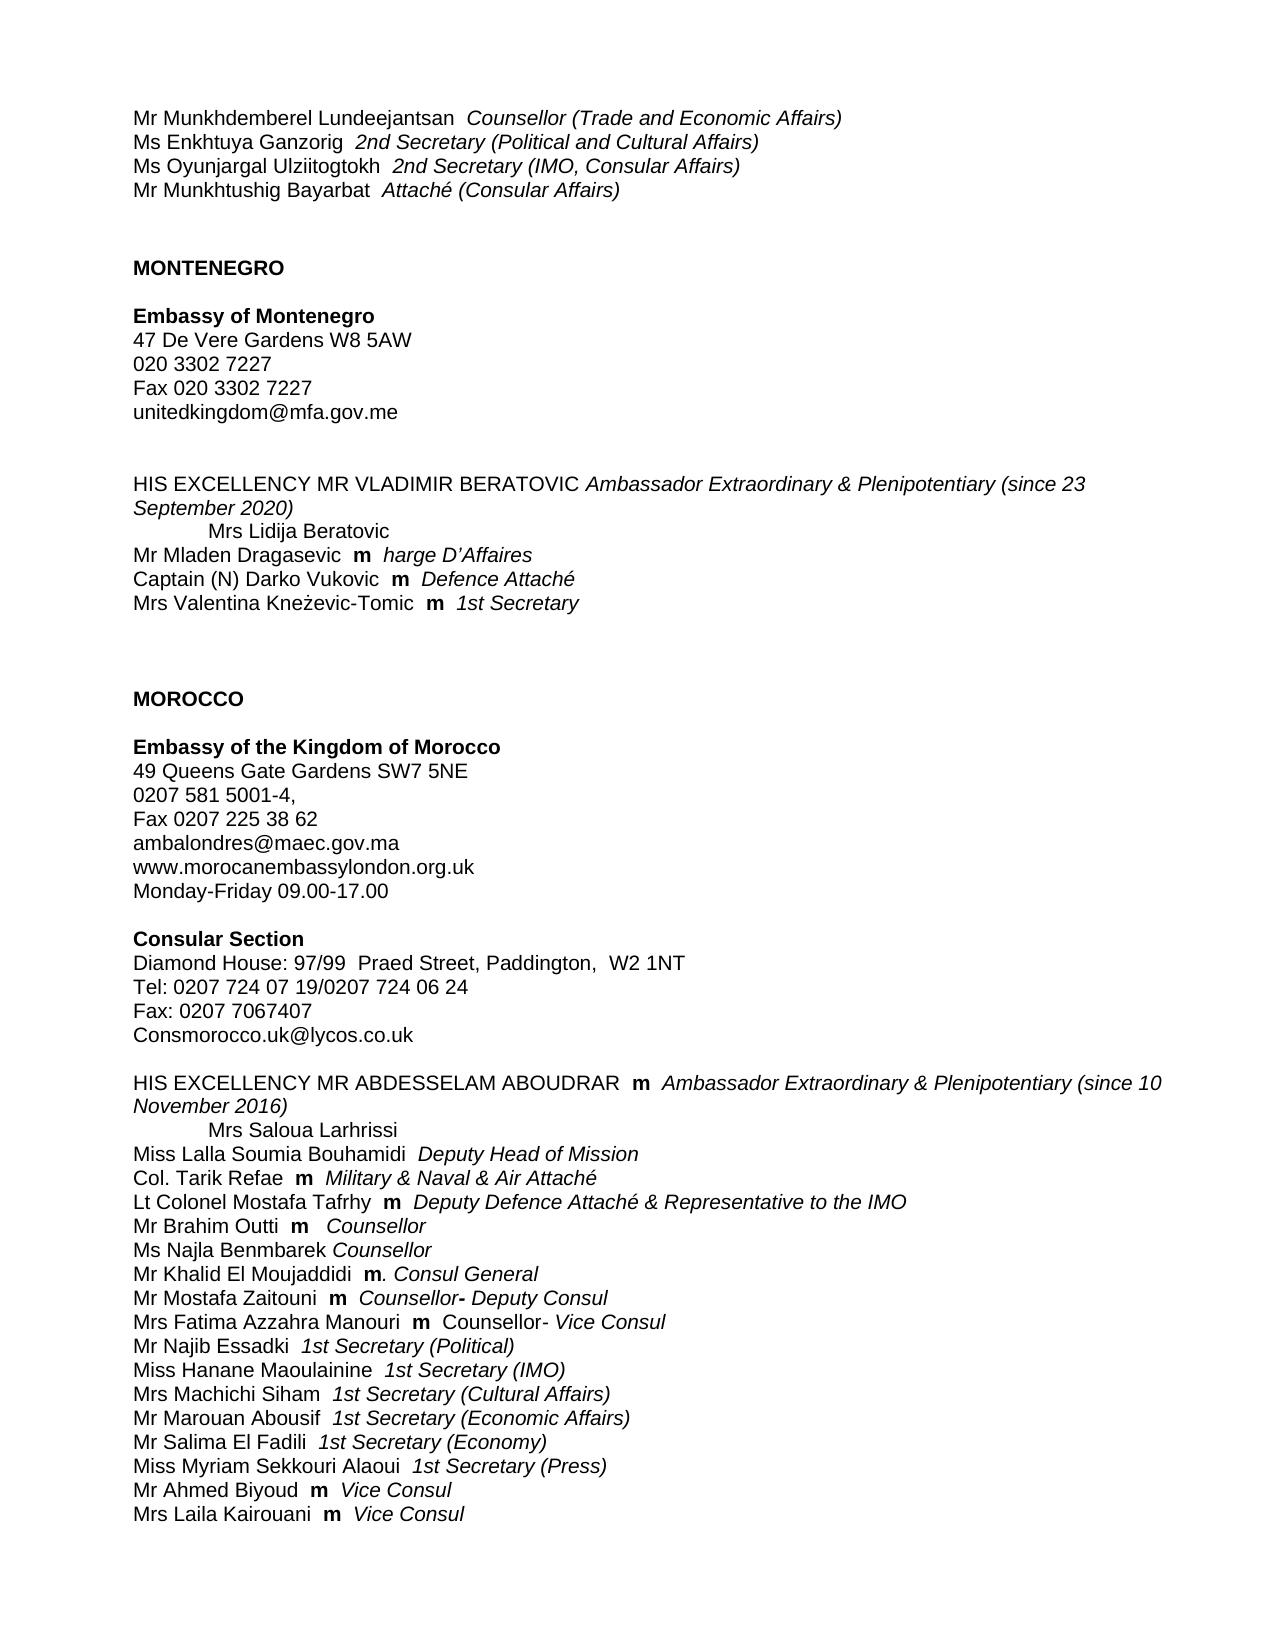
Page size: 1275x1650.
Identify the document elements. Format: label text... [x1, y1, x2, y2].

text Mr Brahim Outti m Counsellor [133, 1214, 1181, 1238]
text 49 Queens Gate Gardens SW7 5NE [133, 759, 1181, 783]
text 47 De Vere Gardens W8 5AW [133, 328, 1181, 352]
text Mr Marouan Abousif 1st Secretary (Economic Affairs) [133, 1406, 1181, 1430]
text Embassy of Montenegro [133, 304, 1181, 328]
text Miss Myriam Sekkouri Alaoui 1st Secretary (Press) [133, 1454, 1181, 1478]
text Mrs Fatima Azzahra Manouri m Counsellor- Vice Consul [133, 1310, 1181, 1334]
text 020 3302 7227 [133, 352, 1181, 376]
text Mrs Machichi Siham 1st Secretary (Cultural Affairs) [133, 1382, 1181, 1406]
text Fax 020 3302 7227 [133, 376, 1181, 399]
text MONTENEGRO [133, 256, 1181, 280]
text Mr Mladen Dragasevic m harge D’Affaires [133, 543, 1181, 567]
subtitle Embassy of the Kingdom of Morocco [133, 735, 1181, 759]
text Ms Oyunjargal Ulziitogtokh 2nd Secretary (IMO, Consular Affairs) [133, 153, 1181, 177]
text Ms Najla Benmbarek Counsellor [133, 1238, 1181, 1262]
text Tel: 0207 724 07 19/0207 724 06 24 [133, 974, 1181, 998]
text Monday-Friday 09.00-17.00 [133, 879, 1181, 903]
text Fax: 0207 7067407 [133, 998, 1181, 1022]
text Miss Lalla Soumia Bouhamidi Deputy Head of Mission [133, 1142, 1181, 1166]
text HIS EXCELLENCY MR VLADIMIR BERATOVIC Ambassador Extraordinary & Plenipotentiary (since 23 September 2020) [133, 471, 1181, 519]
text Mrs Saloua Larhrissi [133, 1118, 1181, 1142]
text Mr Mostafa Zaitouni m Counsellor- Deputy Consul [133, 1286, 1181, 1310]
text 0207 581 5001-4, [133, 783, 1181, 807]
text Mr Salima El Fadili 1st Secretary (Economy) [133, 1430, 1181, 1454]
text Mr Munkhtushig Bayarbat Attaché (Consular Affairs) [133, 177, 1181, 201]
text Mr Najib Essadki 1st Secretary (Political) [133, 1334, 1181, 1358]
text Captain (N) Darko Vukovic m Defence Attaché [133, 567, 1181, 591]
text Mrs Valentina Kneżevic-Tomic m 1st Secretary [133, 591, 1181, 615]
text unitedkingdom@mfa.gov.me [133, 399, 1181, 423]
text Ms Enkhtuya Ganzorig 2nd Secretary (Political and Cultural Affairs) [133, 129, 1181, 153]
text MOROCCO [133, 687, 1181, 711]
text Lt Colonel Mostafa Tafrhy m Deputy Defence Attaché & Representative to the IMO [133, 1190, 1181, 1214]
text Consmorocco.uk@lycos.co.uk [133, 1022, 1181, 1046]
text Mr Khalid El Moujaddidi m. Consul General [133, 1262, 1181, 1286]
text Miss Hanane Maoulainine 1st Secretary (IMO) [133, 1358, 1181, 1382]
text Mr Munkhdemberel Lundeejantsan Counsellor (Trade and Economic Affairs) [133, 106, 1181, 129]
text ambalondres@maec.gov.ma www.morocanembassylondon.org.uk [133, 831, 1181, 879]
text Mrs Lidija Beratovic [133, 519, 1181, 543]
text HIS EXCELLENCY MR ABDESSELAM ABOUDRAR m Ambassador Extraordinary & Plenipotentiary (since 10 November 2016) [133, 1070, 1181, 1118]
text Col. Tarik Refae m Military & Naval & Air Attaché [133, 1166, 1181, 1190]
text Mrs Laila Kairouani m Vice Consul [133, 1502, 1181, 1526]
text Consular Section Diamond House: 97/99 Praed Street, Paddington, W2 1NT [133, 927, 1181, 974]
text Fax 0207 225 38 62 [133, 807, 1181, 831]
text Mr Ahmed Biyoud m Vice Consul [133, 1478, 1181, 1502]
